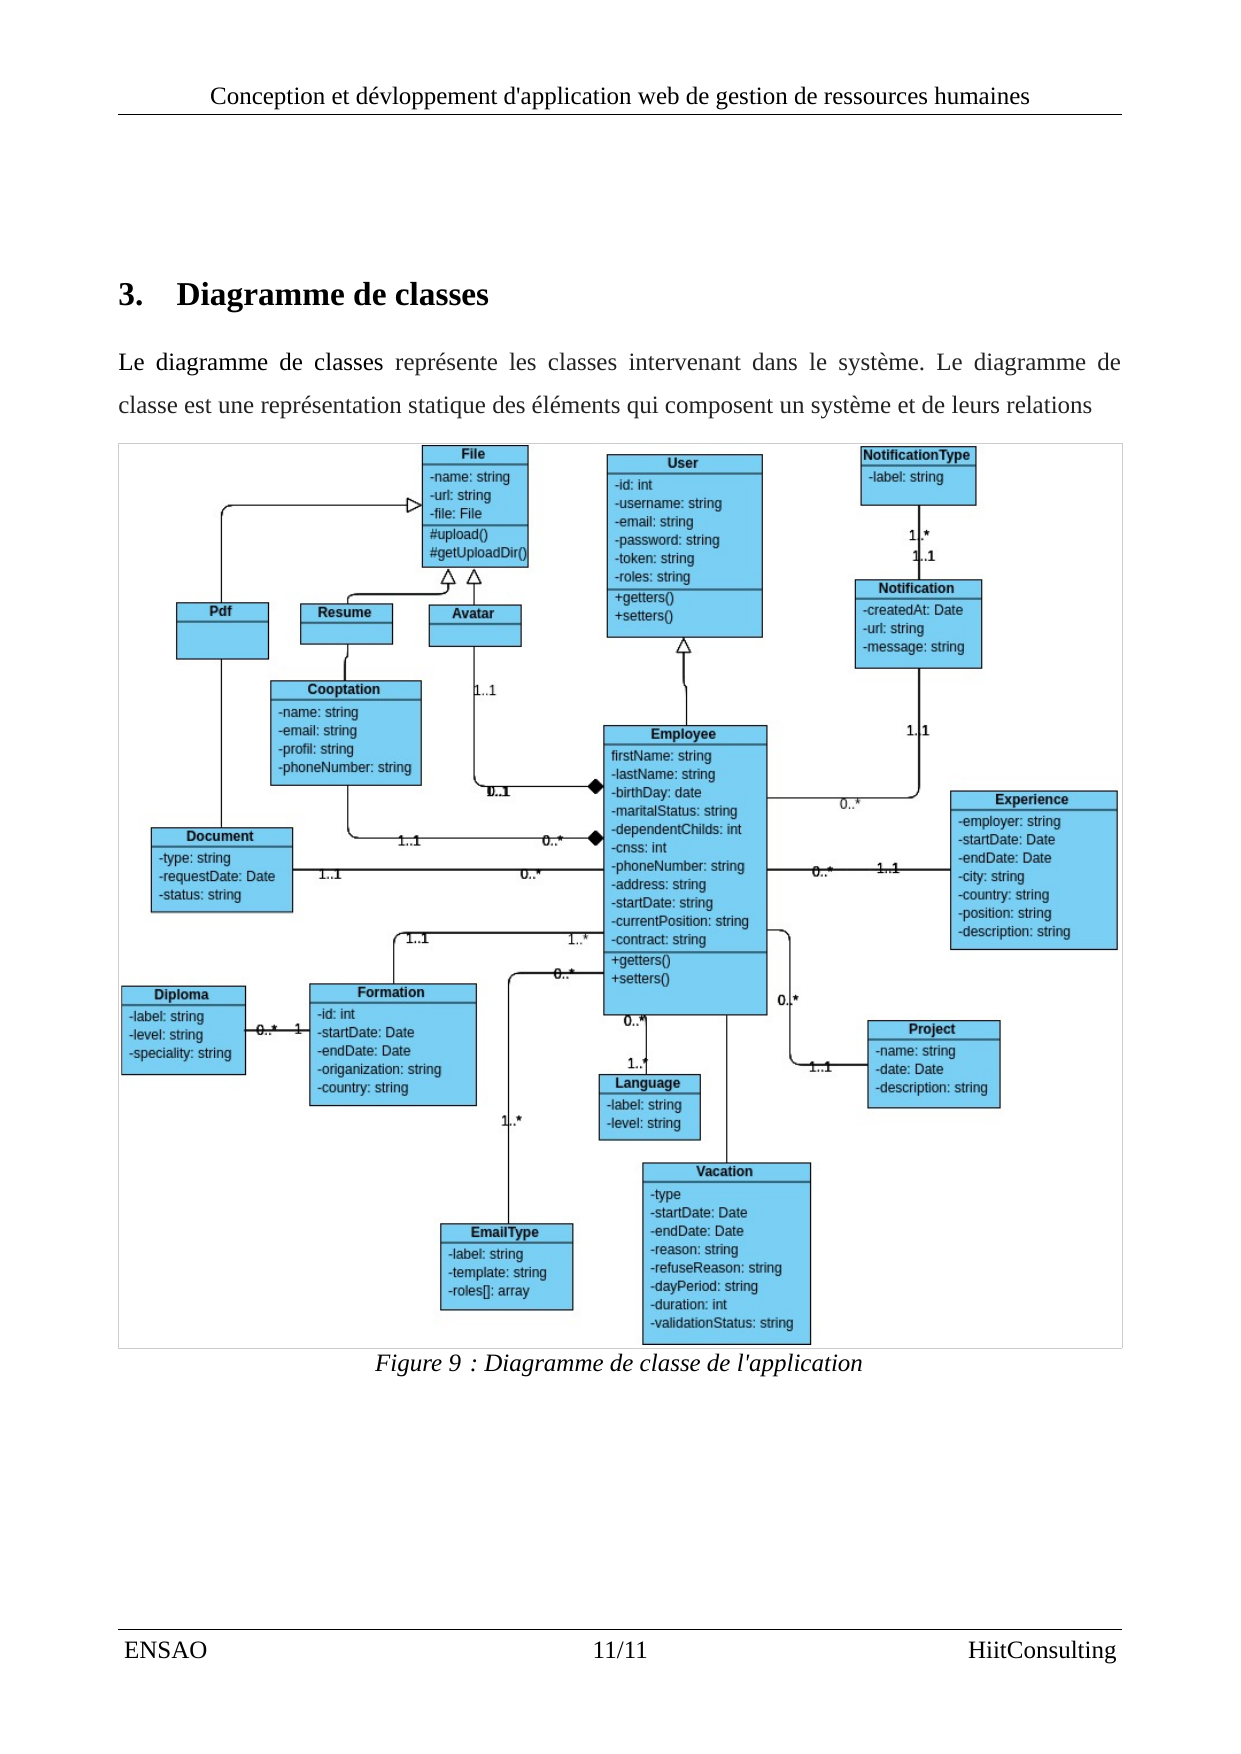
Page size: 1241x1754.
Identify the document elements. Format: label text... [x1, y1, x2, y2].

text Figure 9 : Diagramme de classe de l'application [118, 1349, 1122, 1377]
picture [121, 445, 1119, 1345]
text Le diagramme de classes représente les classes intervenant dans le système. Le diagramme de classe est une représentation statique des éléments qui composent un système et de leurs relations [118, 347, 1122, 419]
text [119, 444, 1122, 1348]
text 3. Diagramme de classes [118, 275, 1122, 313]
